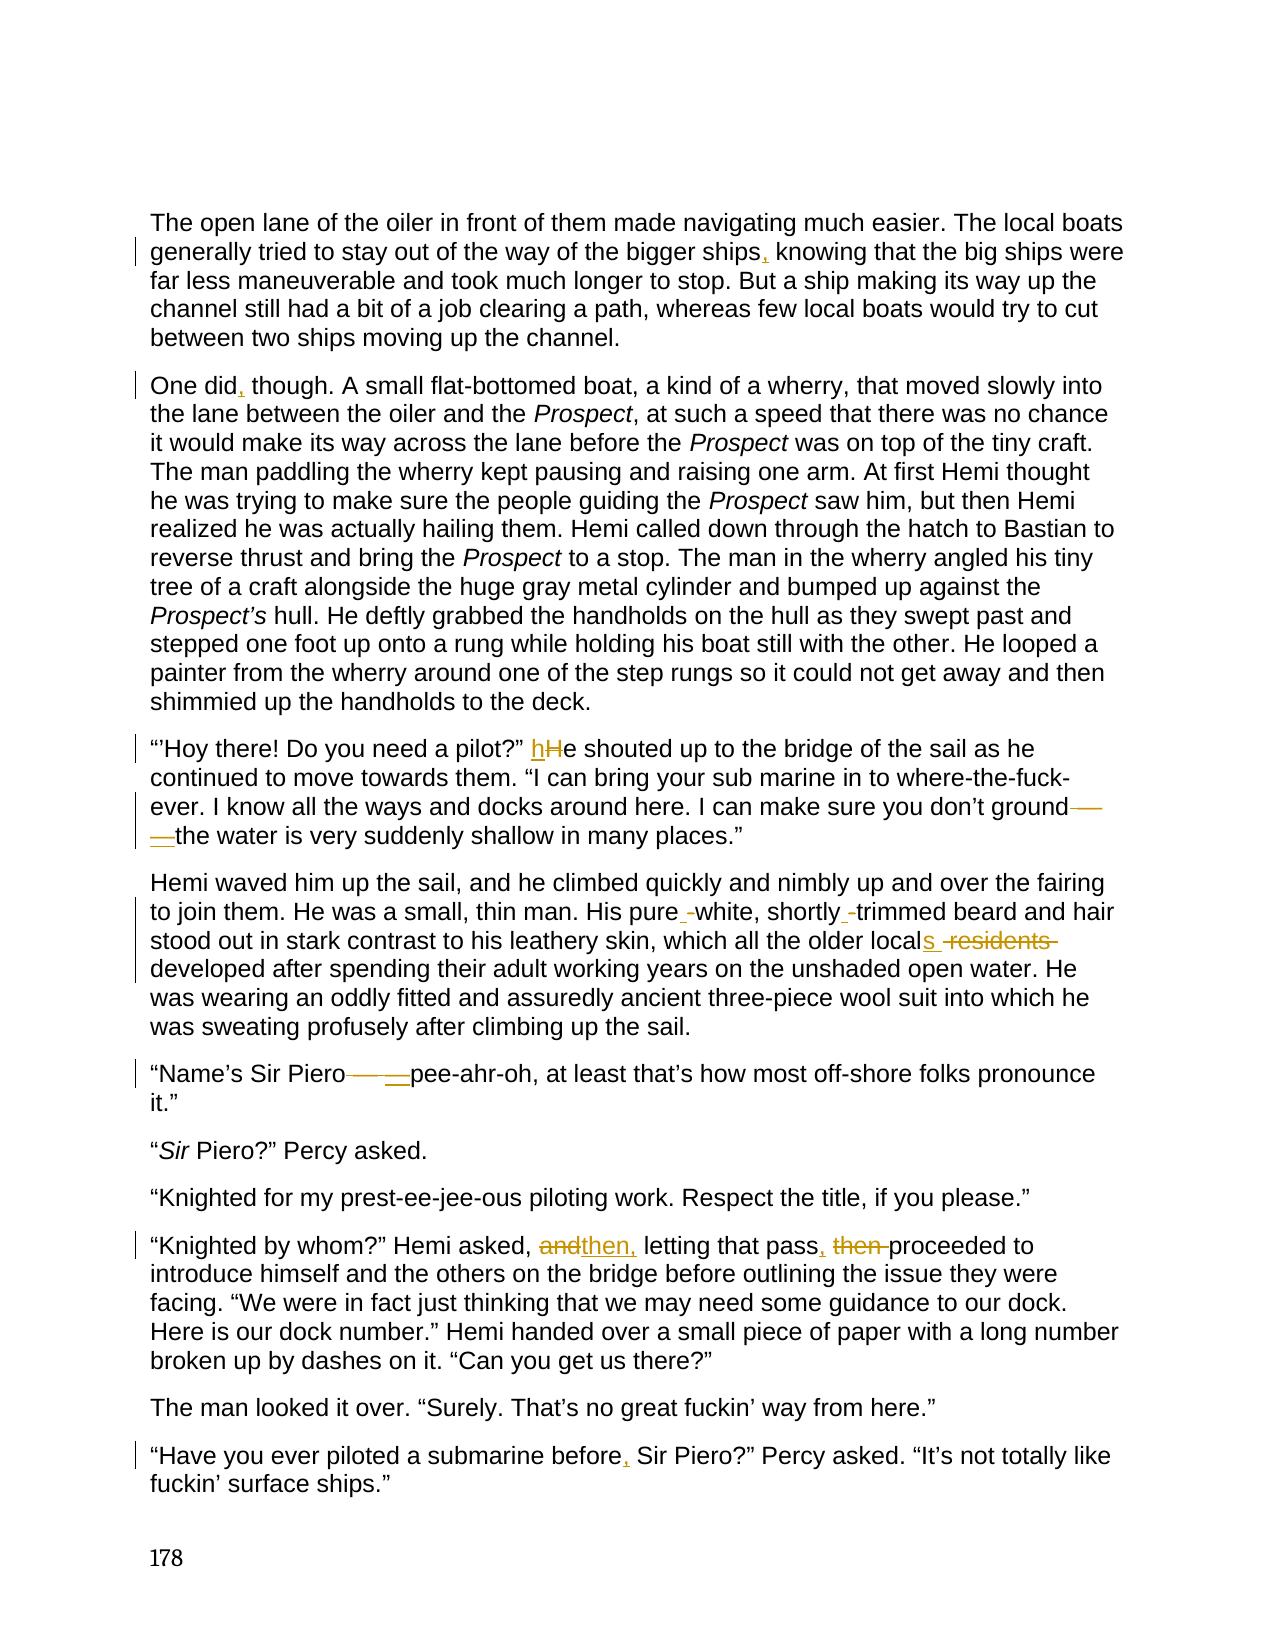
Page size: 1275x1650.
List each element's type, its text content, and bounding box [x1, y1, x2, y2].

text “Have you ever piloted a submarine before, Sir Piero?” Percy asked. “It’s not totally like fuckin’ surface ships.” [150, 1441, 1125, 1498]
text “Sir Piero?” Percy asked. [150, 1136, 1125, 1164]
text “Name’s Sir Piero—pee-ahr-oh, at least that’s how most off-shore folks pronounce it.” [150, 1059, 1125, 1117]
text “Knighted for my prest-ee-jee-ous piloting work. Respect the title, if you please.” [150, 1183, 1125, 1212]
text The open lane of the oiler in front of them made navigating much easier. The local boats generally tried to stay out of the way of the bigger ships, knowing that the big ships were far less maneuverable and took much longer to stop. But a ship making its way up the channel still had a bit of a job clearing a path, whereas few local boats would try to cut between two ships moving up the channel. [150, 208, 1125, 352]
text One did, though. A small flat-bottomed boat, a kind of a wherry, that moved slowly into the lane between the oiler and the Prospect, at such a speed that there was no chance it would make its way across the lane before the Prospect was on top of the tiny craft. The man paddling the wherry kept pausing and raising one arm. At first Hemi thought he was trying to make sure the people guiding the Prospect saw him, but then Hemi realized he was actually hailing them. Hemi called down through the hatch to Bastian to reverse thrust and bring the Prospect to a stop. The man in the wherry angled his tiny tree of a craft alongside the huge gray metal cylinder and bumped up against the Prospect’s hull. He deftly grabbed the handholds on the hull as they swept past and stepped one foot up onto a rung while holding his boat still with the other. He looped a painter from the wherry around one of the step rungs so it could not get away and then shimmied up the handholds to the deck. [150, 371, 1125, 716]
text “Knighted by whom?” Hemi asked, then, letting that pass, proceeded to introduce himself and the others on the bridge before outlining the issue they were facing. “We were in fact just thinking that we may need some guidance to our dock. Here is our dock number.” Hemi handed over a small piece of paper with a long number broken up by dashes on it. “Can you get us there?” [150, 1231, 1125, 1374]
text “’Hoy there! Do you need a pilot?” he shouted up to the bridge of the sail as he continued to move towards them. “I can bring your sub marine in to where-the-fuck-ever. I know all the ways and docks around here. I can make sure you don’t ground—the water is very suddenly shallow in many places.” [150, 734, 1125, 849]
text The man looked it over. “Surely. That’s no great fuckin’ way from here.” [150, 1393, 1125, 1422]
text Hemi waved him up the sail, and he climbed quickly and nimbly up and over the fairing to join them. He was a small, thin man. His pure white, shortly trimmed beard and hair stood out in stark contrast to his leathery skin, which all the older locals developed after spending their adult working years on the unshaded open water. He was wearing an oddly fitted and assuredly ancient three-piece wool suit into which he was sweating profusely after climbing up the sail. [150, 868, 1125, 1041]
